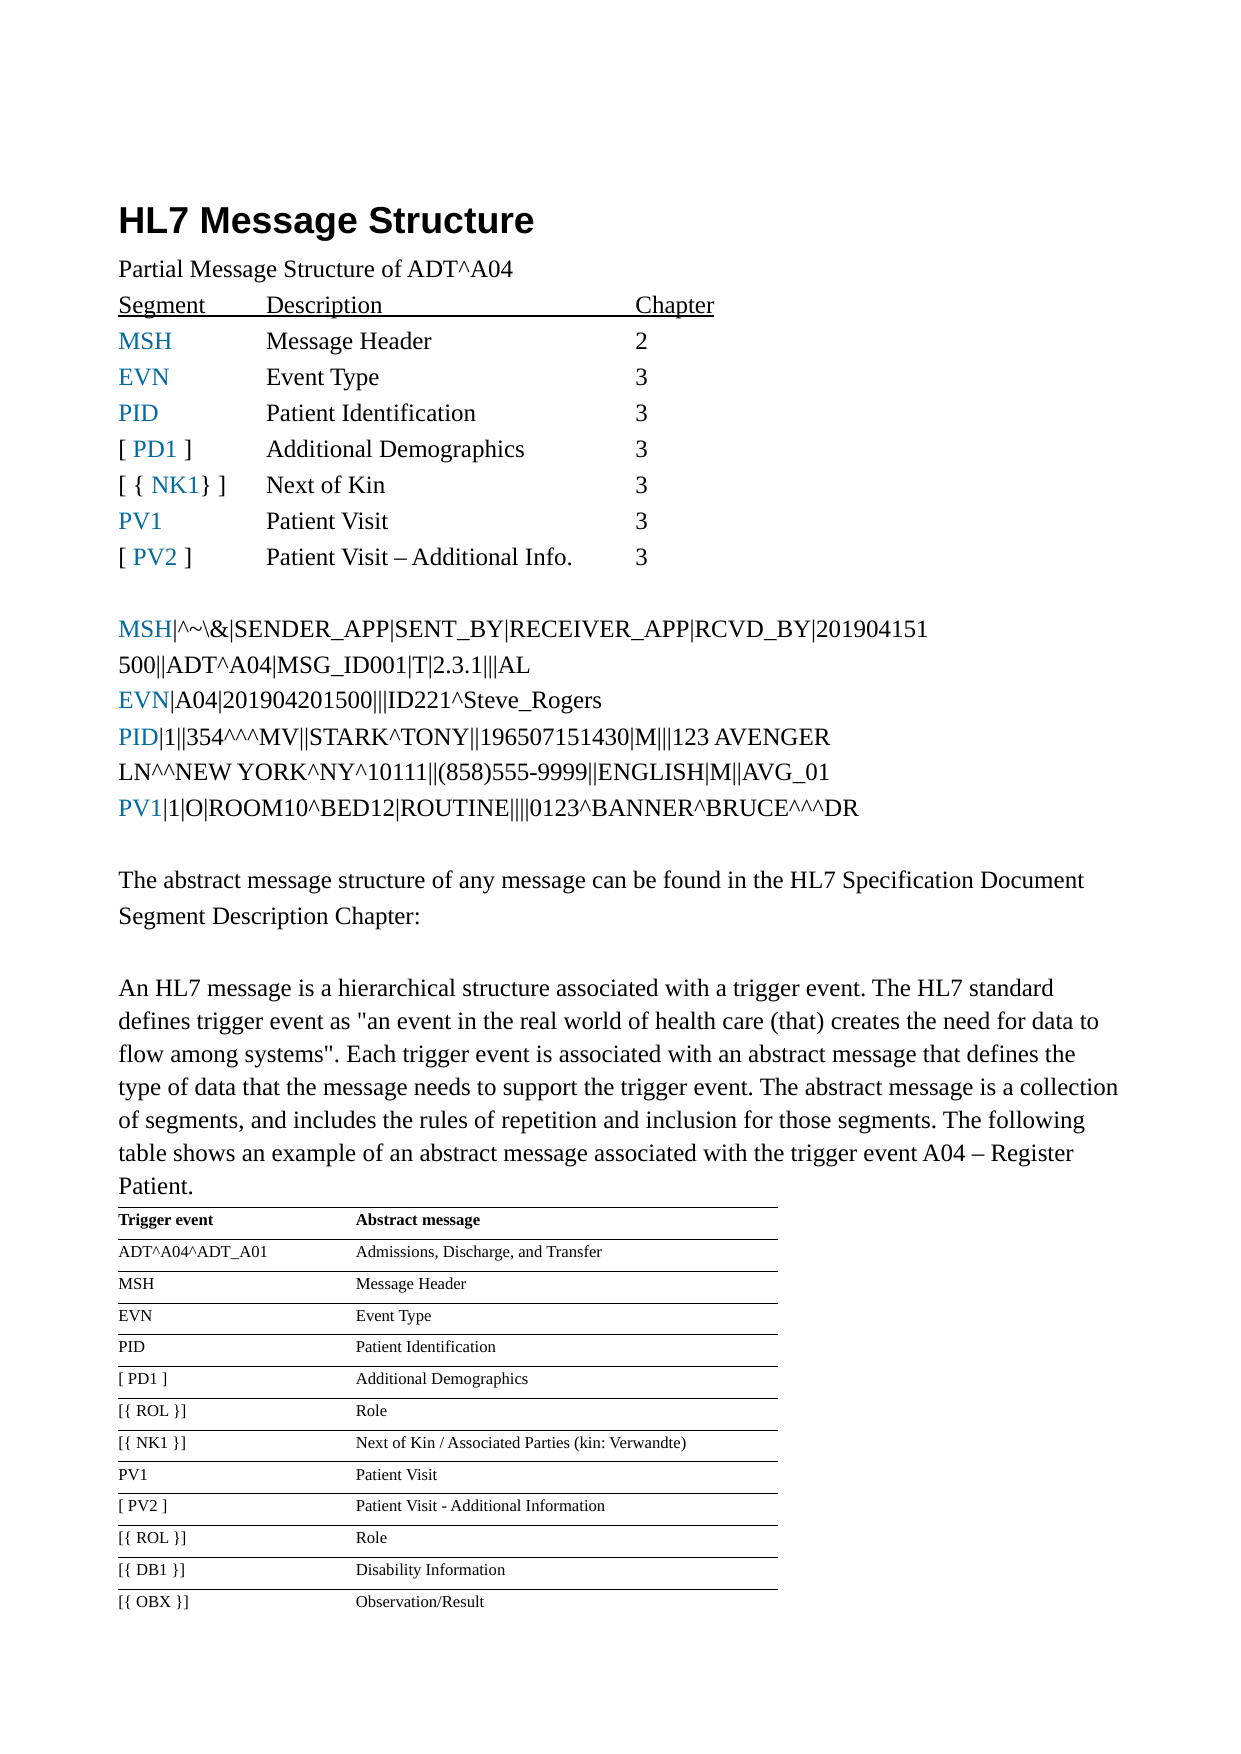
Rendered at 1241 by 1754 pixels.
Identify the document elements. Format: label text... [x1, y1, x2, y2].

table_cell Role [356, 1526, 777, 1557]
table_cell Next of Kin / Associated Parties (kin: Verwandte) [356, 1431, 777, 1461]
table_cell [{ OBX }] [118, 1590, 356, 1620]
table_cell EVN [118, 1304, 356, 1334]
table_cell [ PD1 ] [118, 1367, 356, 1398]
table_cell [{ DB1 }] [118, 1558, 356, 1588]
table_cell PID [118, 1335, 356, 1366]
table_cell [ PV2 ] [118, 1494, 356, 1525]
text MSH|^~\&|SENDER_APP|SENT_BY|RECEIVER_APP|RCVD_BY|201904151 [118, 614, 1122, 642]
table_cell Disability Information [356, 1558, 777, 1588]
table_cell MSH [118, 1272, 356, 1302]
table_cell Observation/Result [356, 1590, 777, 1620]
text [ PD1 ] Additional Demographics 3 [118, 434, 1122, 463]
table_cell Message Header [356, 1272, 777, 1302]
table_header Abstract message [356, 1208, 777, 1239]
table_cell Patient Visit [356, 1462, 777, 1493]
table_cell Role [356, 1399, 777, 1429]
text Partial Message Structure of ADT^A04 [118, 254, 1122, 283]
text [ { NK1} ] Next of Kin 3 [118, 470, 1122, 499]
text EVN Event Type 3 [118, 362, 1122, 391]
table_cell Admissions, Discharge, and Transfer [356, 1240, 777, 1271]
subtitle HL7 Message Structure [118, 199, 1122, 242]
text 500||ADT^A04|MSG_ID001|T|2.3.1|||AL [118, 650, 1122, 678]
table_cell Patient Identification [356, 1335, 777, 1366]
table_header Trigger event [118, 1208, 356, 1239]
table_cell [{ NK1 }] [118, 1431, 356, 1461]
text EVN|A04|201904201500|||ID221^Steve_Rogers [118, 686, 1122, 714]
table_cell [{ ROL }] [118, 1399, 356, 1429]
text Segment Description Chapter: [118, 901, 1122, 930]
table_cell ADT^A04^ADT_A01 [118, 1240, 356, 1271]
table_cell [{ ROL }] [118, 1526, 356, 1557]
text [ PV2 ] Patient Visit – Additional Info. 3 [118, 542, 1122, 571]
text PID|1||354^^^MV||STARK^TONY||196507151430|M|||123 AVENGER [118, 722, 1122, 750]
table_cell Additional Demographics [356, 1367, 777, 1398]
table_cell Event Type [356, 1304, 777, 1334]
text Segment Description Chapter [118, 290, 1122, 319]
text PV1 Patient Visit 3 [118, 506, 1122, 535]
table_cell Patient Visit - Additional Information [356, 1494, 777, 1525]
text PV1|1|O|ROOM10^BED12|ROUTINE||||0123^BANNER^BRUCE^^^DR [118, 793, 1122, 822]
text The abstract message structure of any message can be found in the HL7 Specification Document [118, 865, 1122, 894]
text MSH Message Header 2 [118, 326, 1122, 355]
text LN^^NEW YORK^NY^10111||(858)555-9999||ENGLISH|M||AVG_01 [118, 757, 1122, 786]
text PID Patient Identification 3 [118, 398, 1122, 427]
table_cell PV1 [118, 1462, 356, 1493]
text An HL7 message is a hierarchical structure associated with a trigger event. The HL7 standard defines trigger event as "an event in the real world of health care (that) creates the need for data to flow among systems". Each trigger event is associated with an abstract message that defines the type of data that the message needs to support the trigger event. The abstract message is a collection of segments, and includes the rules of repetition and inclusion for those segments. The following table shows an example of an abstract message associated with the trigger event A04 – Register Patient. [118, 973, 1122, 1200]
